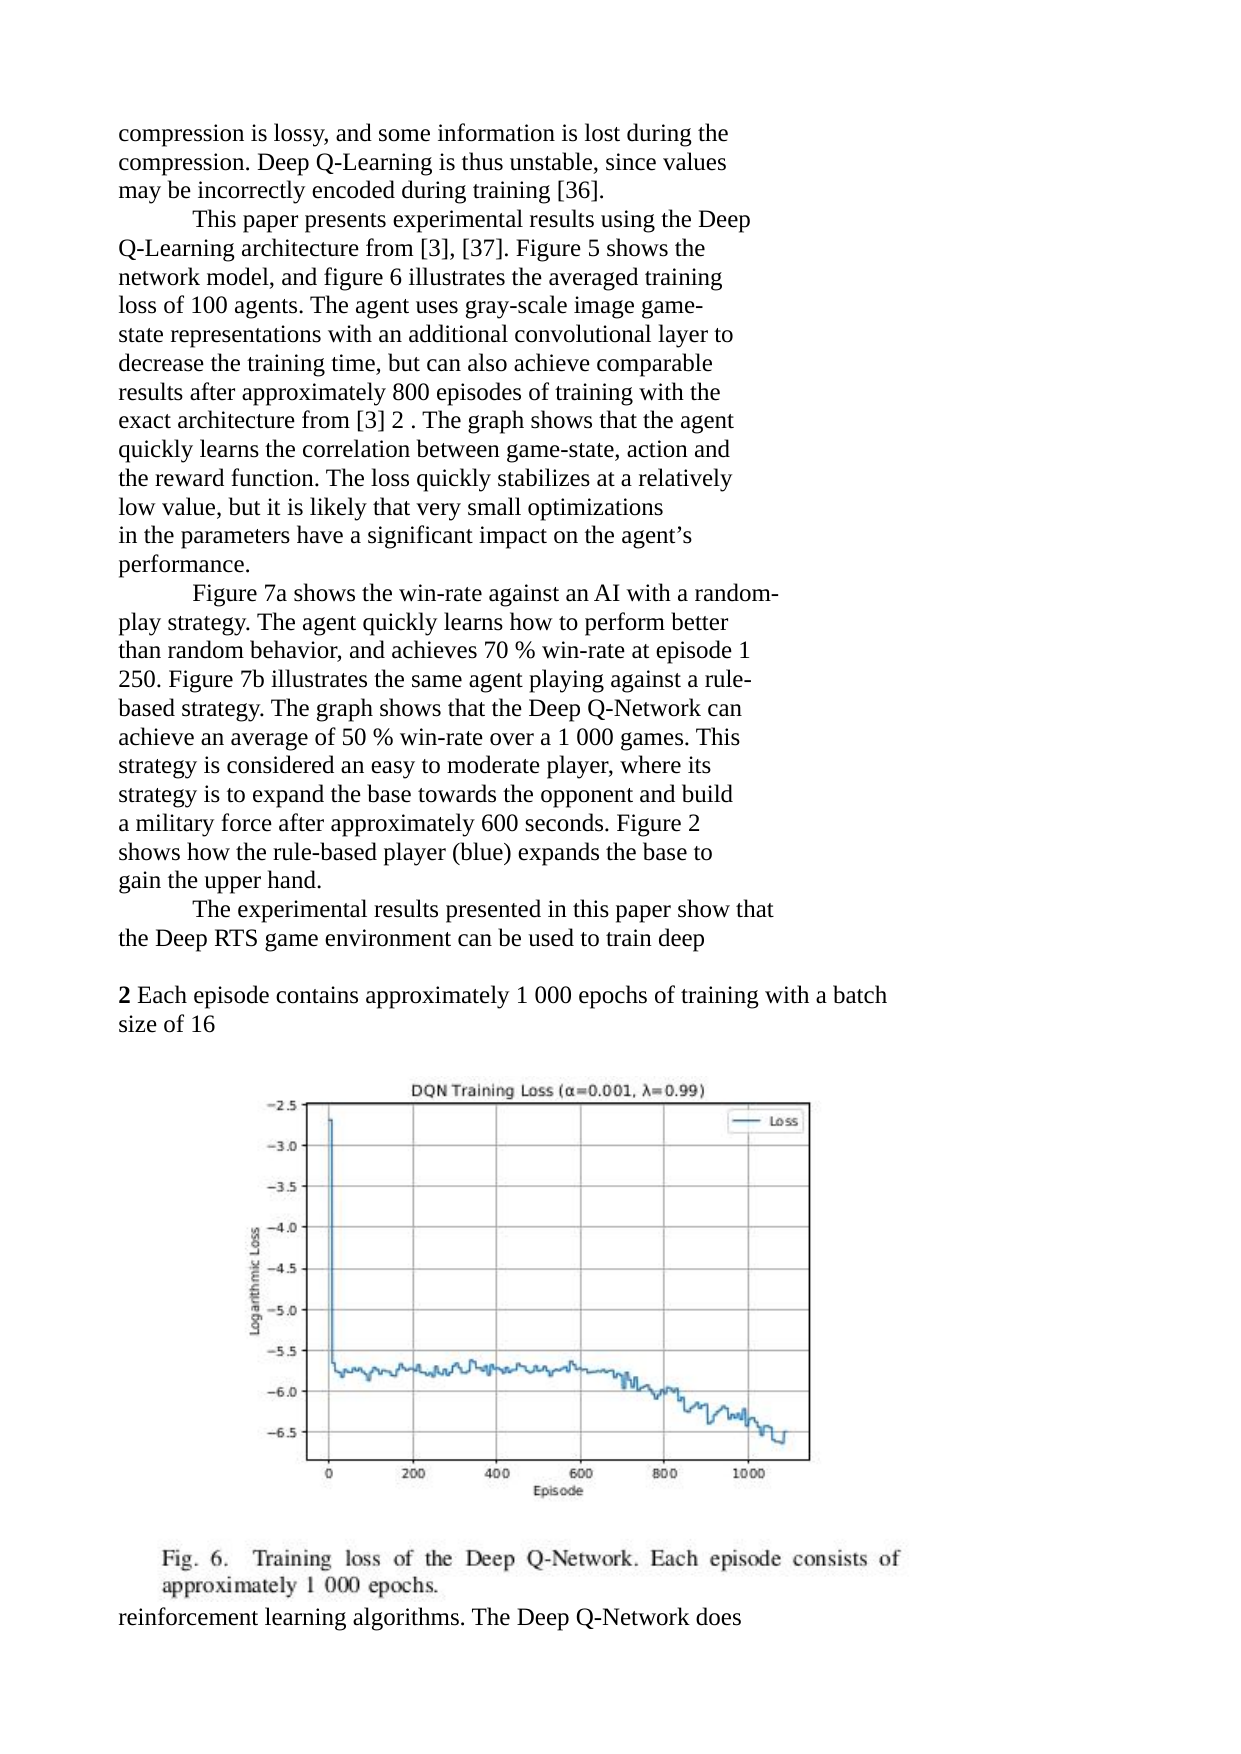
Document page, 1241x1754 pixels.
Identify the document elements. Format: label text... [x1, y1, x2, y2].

text the Deep RTS game environment can be used to train deep [118, 923, 1122, 952]
text reinforcement learning algorithms. The Deep Q-Network does [118, 1067, 1122, 1630]
text Q-Learning architecture from [3], [37]. Figure 5 shows the [118, 233, 1122, 262]
text This paper presents experimental results using the Deep [118, 204, 1122, 233]
text exact architecture from [3] 2 . The graph shows that the agent [118, 406, 1122, 434]
text a military force after approximately 600 seconds. Figure 2 [118, 808, 1122, 837]
text the reward function. The loss quickly stabilizes at a relatively [118, 463, 1122, 492]
text 250. Figure 7b illustrates the same agent playing against a rule- [118, 664, 1122, 693]
text shows how the rule-based player (blue) expands the base to [118, 837, 1122, 866]
text Figure 7a shows the win-rate against an AI with a random- [118, 578, 1122, 607]
text size of 16 [118, 1009, 1122, 1038]
text may be incorrectly encoded during training [36]. [118, 176, 1122, 204]
text network model, and figure 6 illustrates the averaged training [118, 262, 1122, 291]
picture [121, 1076, 917, 1602]
text state representations with an additional convolutional layer to [118, 319, 1122, 348]
text performance. [118, 549, 1122, 578]
text loss of 100 agents. The agent uses gray-scale image game- [118, 291, 1122, 319]
text strategy is considered an easy to moderate player, where its [118, 751, 1122, 779]
text compression. Deep Q-Learning is thus unstable, since values [118, 147, 1122, 176]
text 2 Each episode contains approximately 1 000 epochs of training with a batch [118, 981, 1122, 1009]
text compression is lossy, and some information is lost during the [118, 118, 1122, 147]
text quickly learns the correlation between game-state, action and [118, 434, 1122, 463]
text based strategy. The graph shows that the Deep Q-Network can [118, 693, 1122, 722]
text than random behavior, and achieves 70 % win-rate at episode 1 [118, 636, 1122, 664]
text achieve an average of 50 % win-rate over a 1 000 games. This [118, 722, 1122, 751]
text low value, but it is likely that very small optimizations [118, 492, 1122, 521]
text strategy is to expand the base towards the opponent and build [118, 779, 1122, 808]
text gain the upper hand. [118, 866, 1122, 894]
text play strategy. The agent quickly learns how to perform better [118, 607, 1122, 636]
text decrease the training time, but can also achieve comparable [118, 348, 1122, 377]
text The experimental results presented in this paper show that [118, 894, 1122, 923]
text results after approximately 800 episodes of training with the [118, 377, 1122, 406]
text in the parameters have a significant impact on the agent’s [118, 521, 1122, 549]
